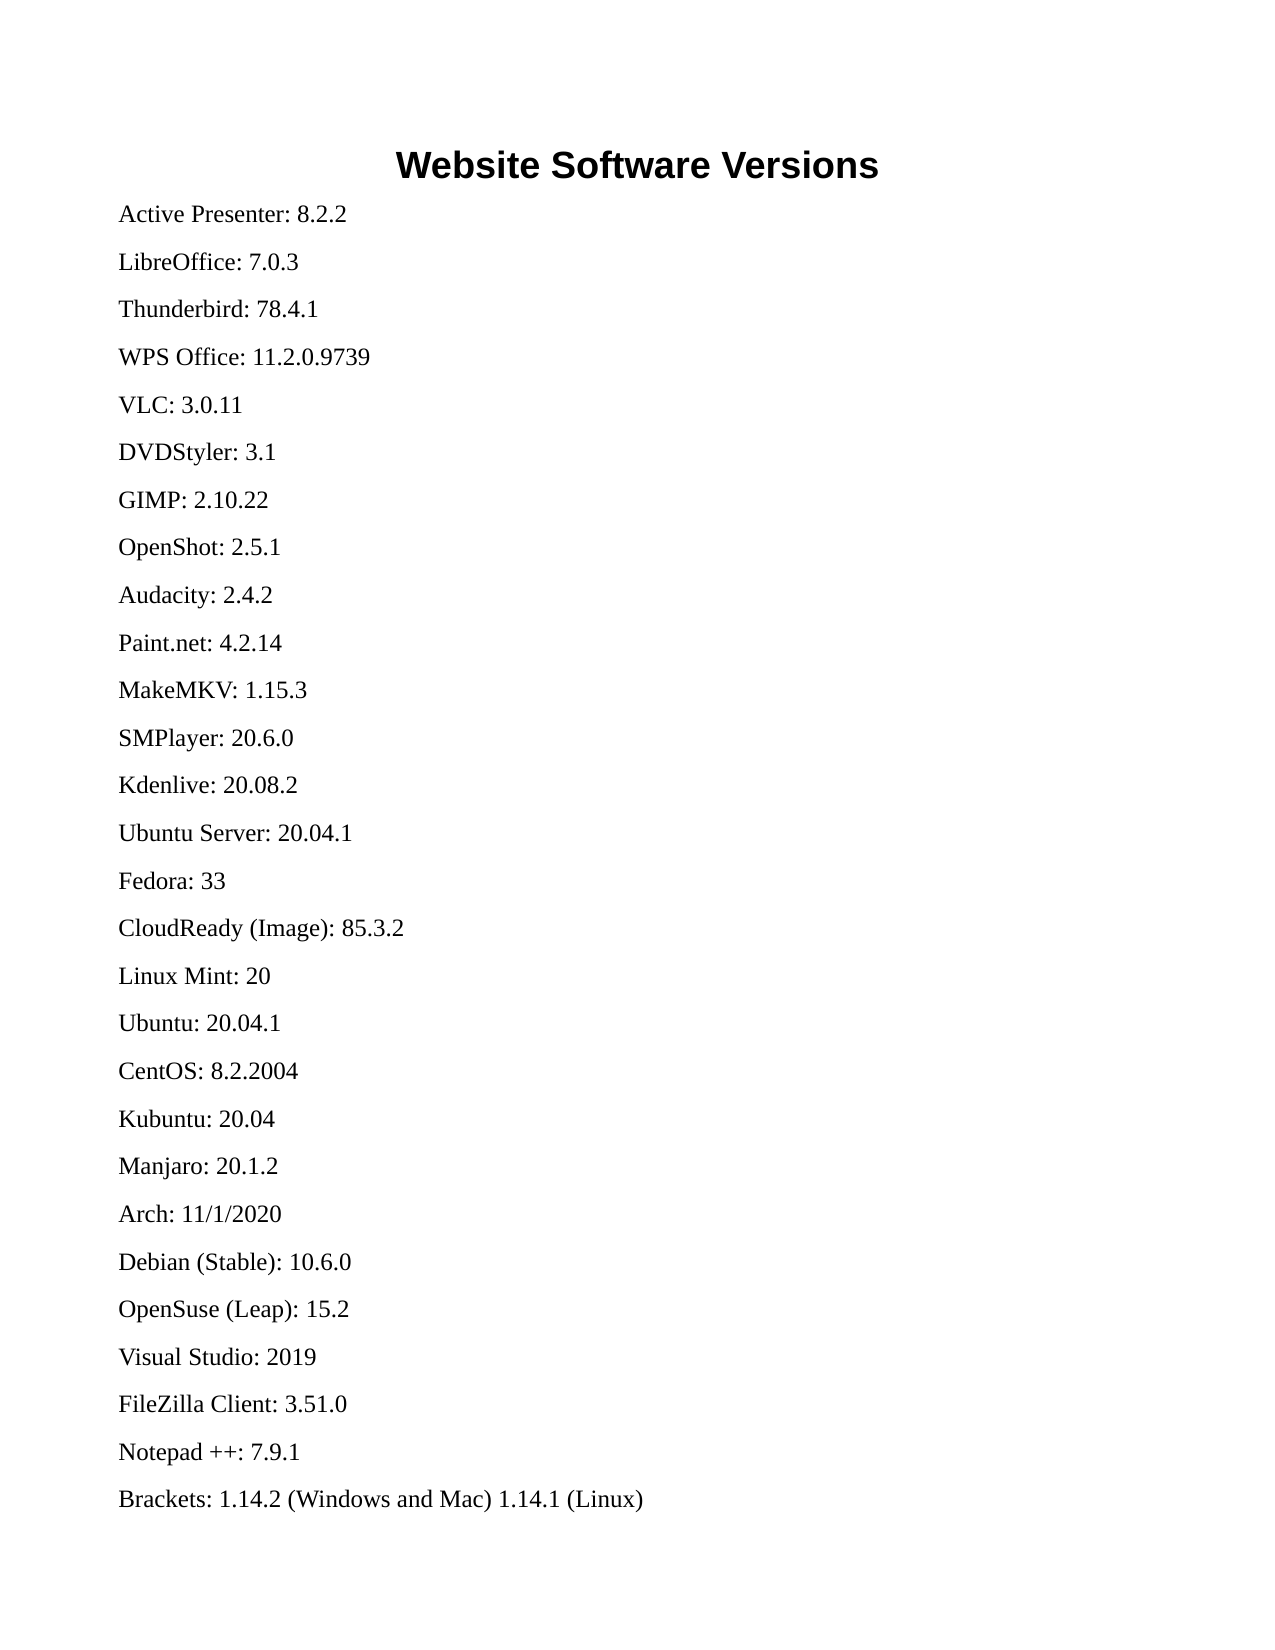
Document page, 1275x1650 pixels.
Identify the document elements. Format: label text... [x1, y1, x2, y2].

text Manjaro: 20.1.2 [118, 1151, 1157, 1180]
text CloudReady (Image): 85.3.2 [118, 913, 1157, 942]
text SMPlayer: 20.6.0 [118, 723, 1157, 752]
text Ubuntu Server: 20.04.1 [118, 818, 1157, 847]
text MakeMKV: 1.15.3 [118, 675, 1157, 704]
text CentOS: 8.2.2004 [118, 1056, 1157, 1085]
text WPS Office: 11.2.0.9739 [118, 342, 1157, 371]
text Kubuntu: 20.04 [118, 1104, 1157, 1132]
text Kdenlive: 20.08.2 [118, 771, 1157, 799]
text Thunderbird: 78.4.1 [118, 294, 1157, 323]
text DVDStyler: 3.1 [118, 437, 1157, 466]
text Audacity: 2.4.2 [118, 580, 1157, 609]
text Arch: 11/1/2020 [118, 1199, 1157, 1228]
text FileZilla Client: 3.51.0 [118, 1389, 1157, 1418]
text OpenShot: 2.5.1 [118, 532, 1157, 561]
text Ubuntu: 20.04.1 [118, 1008, 1157, 1037]
text VLC: 3.0.11 [118, 390, 1157, 418]
subtitle Website Software Versions [118, 143, 1157, 187]
text OpenSuse (Leap): 15.2 [118, 1294, 1157, 1323]
text Linux Mint: 20 [118, 961, 1157, 990]
text GIMP: 2.10.22 [118, 485, 1157, 514]
text Brackets: 1.14.2 (Windows and Mac) 1.14.1 (Linux) [118, 1484, 1157, 1513]
text Debian (Stable): 10.6.0 [118, 1247, 1157, 1275]
text LibreOffice: 7.0.3 [118, 247, 1157, 276]
text Visual Studio: 2019 [118, 1342, 1157, 1371]
text Active Presenter: 8.2.2 [118, 199, 1157, 228]
text Notepad ++: 7.9.1 [118, 1437, 1157, 1466]
text Paint.net: 4.2.14 [118, 628, 1157, 656]
text Fedora: 33 [118, 866, 1157, 894]
